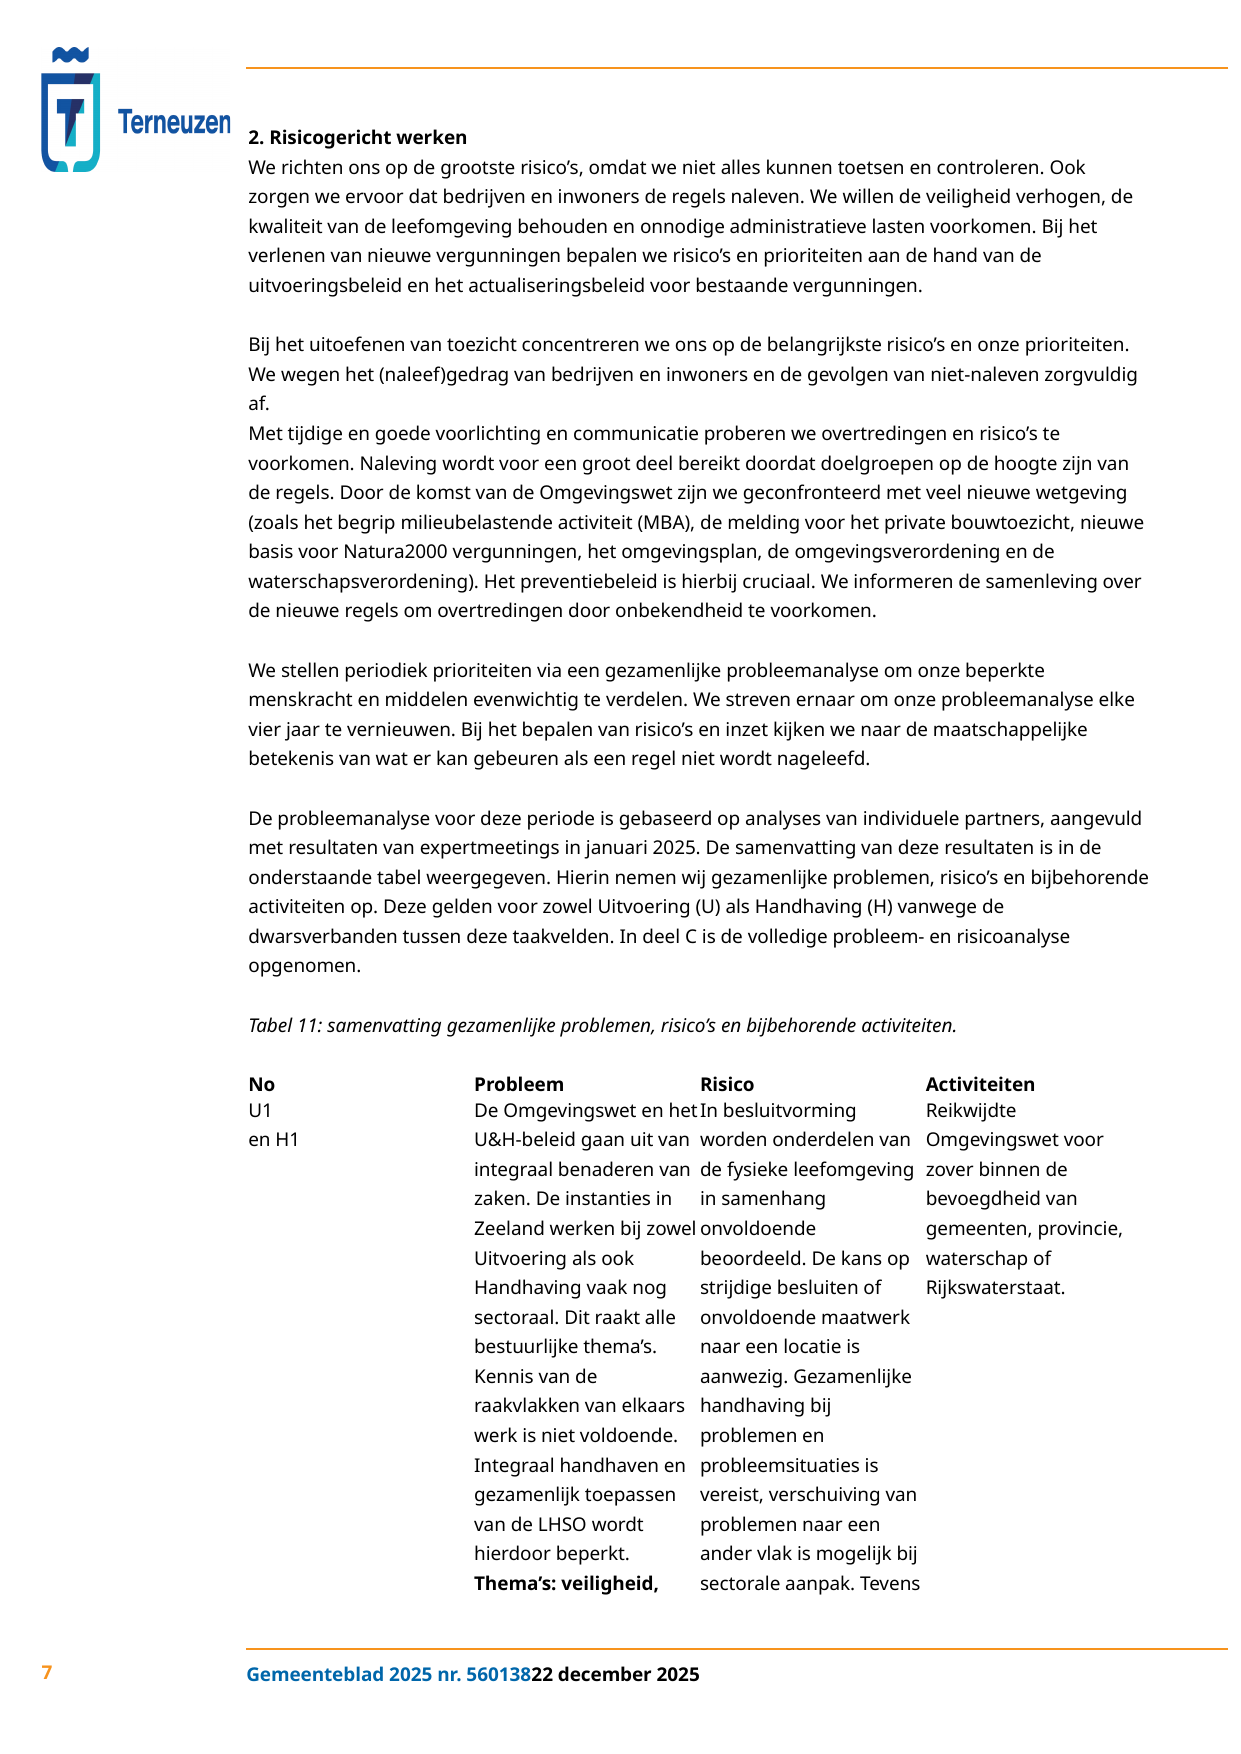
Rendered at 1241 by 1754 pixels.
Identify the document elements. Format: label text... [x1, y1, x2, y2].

text Met tijdige en goede voorlichting en communicatie proberen we overtredingen en risico’s te voorkomen. Naleving wordt voor een groot deel bereikt doordat doelgroepen op de hoogte zijn van de regels. Door de komst van de Omgevingswet zijn we geconfronteerd met veel nieuwe wetgeving (zoals het begrip milieubelastende activiteit (MBA), de melding voor het private bouwtoezicht, nieuwe basis voor Natura2000 vergunningen, het omgevingsplan, de omgevingsverordening en de waterschapsverordening). Het preventiebeleid is hierbij cruciaal. We informeren de samenleving over de nieuwe regels om overtredingen door onbekendheid te voorkomen. [248, 420, 1152, 623]
picture [41, 47, 231, 172]
table_cell Reikwijdte Omgevingswet voor zover binnen de bevoegdheid van gemeenten, provincie, waterschap of Rijkswaterstaat. [926, 1097, 1152, 1596]
text De probleemanalyse voor deze periode is gebaseerd op analyses van individuele partners, aangevuld met resultaten van expertmeetings in januari 2025. De samenvatting van deze resultaten is in de onderstaande tabel weergegeven. Hierin nemen wij gezamenlijke problemen, risico’s en bijbehorende activiteiten op. Deze gelden voor zowel Uitvoering (U) als Handhaving (H) vanwege de dwarsverbanden tussen deze taakvelden. In deel C is de volledige probleem- en risicoanalyse opgenomen. [248, 805, 1152, 978]
text 2. Risicogericht werken [248, 124, 1152, 150]
text We richten ons op de grootste risico’s, omdat we niet alles kunnen toetsen en controleren. Ook zorgen we ervoor dat bedrijven en inwoners de regels naleven. We willen de veiligheid verhogen, de kwaliteit van de leefomgeving behouden en onnodige administratieve lasten voorkomen. Bij het verlenen van nieuwe vergunningen bepalen we risico’s en prioriteiten aan de hand van de uitvoeringsbeleid en het actualiseringsbeleid voor bestaande vergunningen. [248, 154, 1152, 298]
text Bij het uitoefenen van toezicht concentreren we ons op de belangrijkste risico’s en onze prioriteiten. We wegen het (naleef)gedrag van bedrijven en inwoners en de gevolgen van niet-naleven zorgvuldig af. [248, 331, 1152, 416]
table_header No [248, 1071, 474, 1097]
table_cell De Omgevingswet en het U&H-beleid gaan uit van integraal benaderen van zaken. De instanties in Zeeland werken bij zowel Uitvoering als ook Handhaving vaak nog sectoraal. Dit raakt alle bestuurlijke thema’s. Kennis van de raakvlakken van elkaars werk is niet voldoende. Integraal handhaven en gezamenlijk toepassen van de LHSO wordt hierdoor beperkt. Thema’s: veiligheid, [474, 1097, 700, 1596]
table_cell In besluitvorming worden onderdelen van de fysieke leefomgeving in samenhang onvoldoende beoordeeld. De kans op strijdige besluiten of onvoldoende maatwerk naar een locatie is aanwezig. Gezamenlijke handhaving bij problemen en probleemsituaties is vereist, verschuiving van problemen naar een ander vlak is mogelijk bij sectorale aanpak. Tevens [700, 1097, 926, 1596]
table_header Activiteiten [926, 1071, 1152, 1097]
table_header Risico [700, 1071, 926, 1097]
text We stellen periodiek prioriteiten via een gezamenlijke probleemanalyse om onze beperkte menskracht en middelen evenwichtig te verdelen. We streven ernaar om onze probleemanalyse elke vier jaar te vernieuwen. Bij het bepalen van risico’s en inzet kijken we naar de maatschappelijke betekenis van wat er kan gebeuren als een regel niet wordt nageleefd. [248, 657, 1152, 771]
text Tabel 11: samenvatting gezamenlijke problemen, risico’s en bijbehorende activiteiten. [248, 1012, 1152, 1038]
table_header Probleem [474, 1071, 700, 1097]
table_cell U1 en H1 [248, 1097, 474, 1596]
